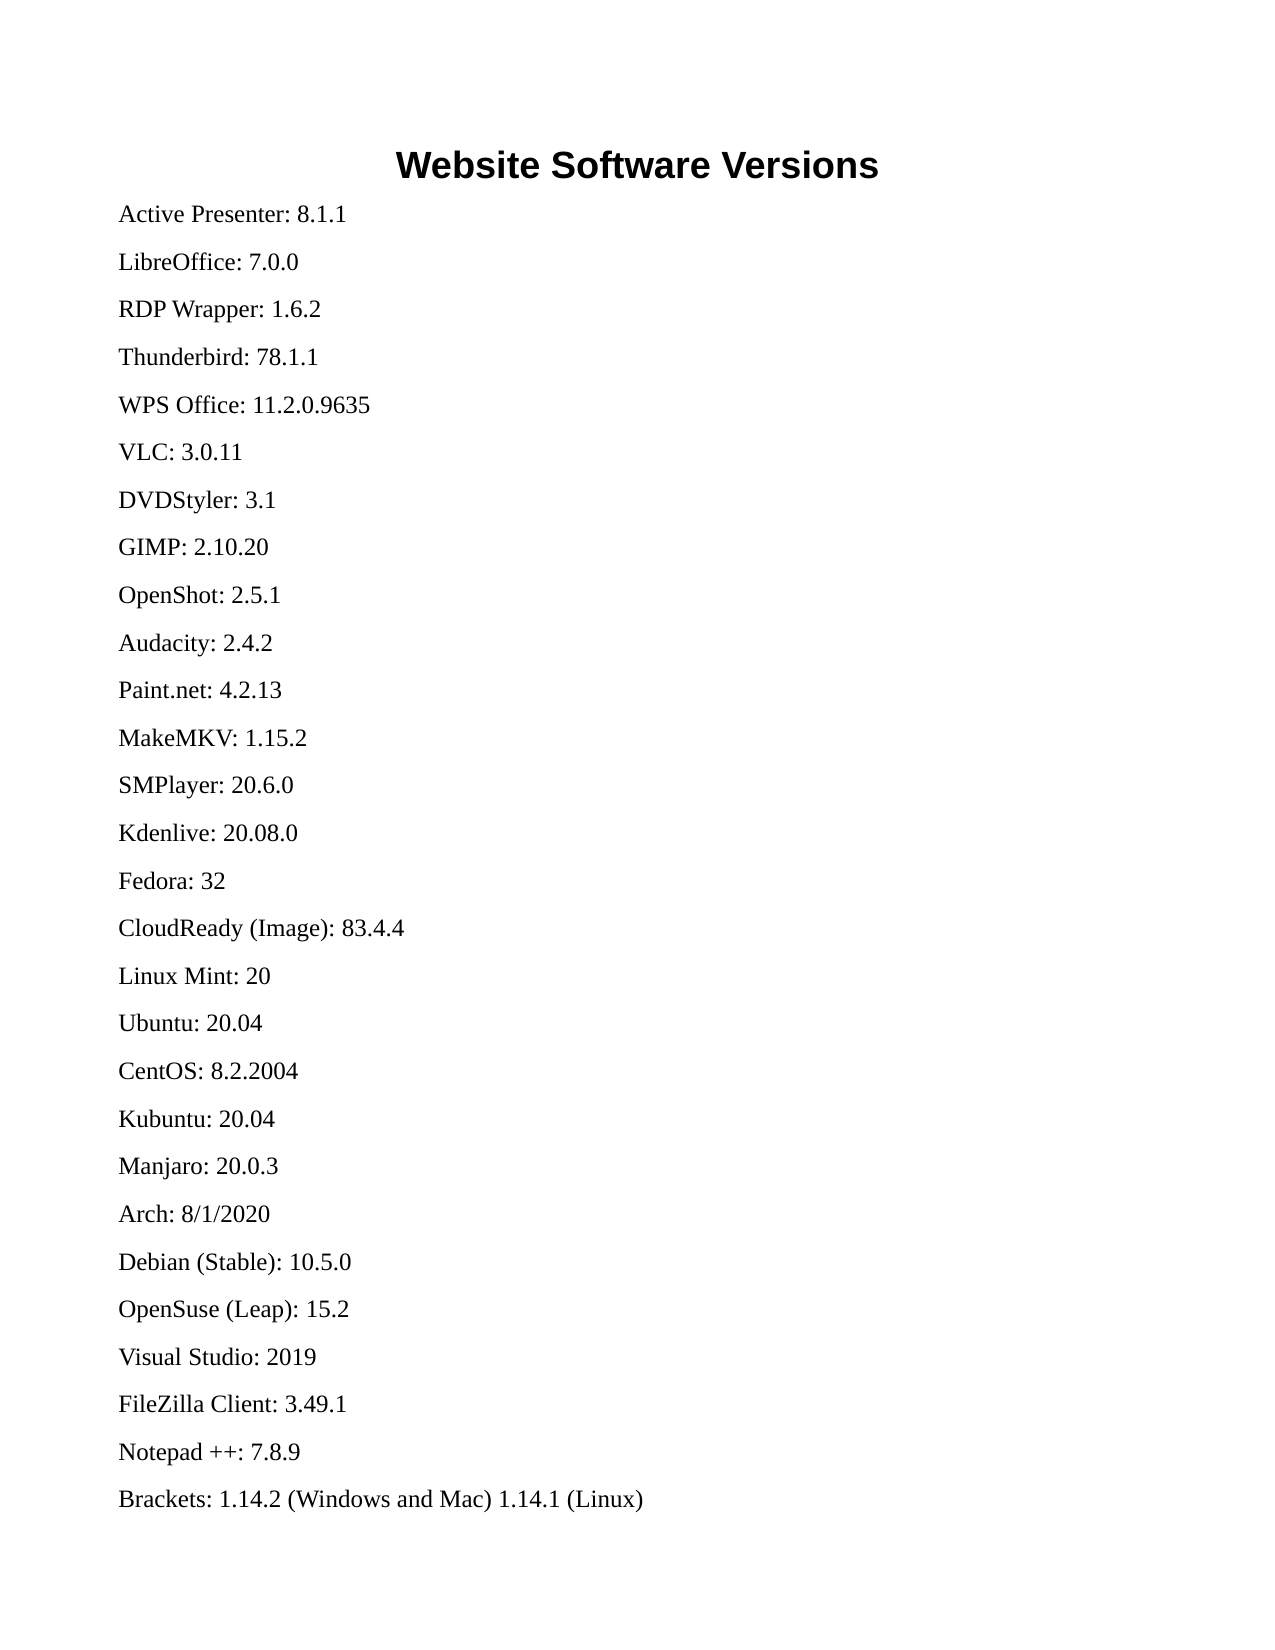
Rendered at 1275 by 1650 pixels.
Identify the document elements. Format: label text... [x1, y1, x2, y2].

text RDP Wrapper: 1.6.2 [118, 294, 1157, 323]
text CentOS: 8.2.2004 [118, 1056, 1157, 1085]
text GIMP: 2.10.20 [118, 532, 1157, 561]
text Debian (Stable): 10.5.0 [118, 1247, 1157, 1275]
text Paint.net: 4.2.13 [118, 675, 1157, 704]
text Brackets: 1.14.2 (Windows and Mac) 1.14.1 (Linux) [118, 1484, 1157, 1513]
text OpenSuse (Leap): 15.2 [118, 1294, 1157, 1323]
text Visual Studio: 2019 [118, 1342, 1157, 1371]
subtitle Website Software Versions [118, 143, 1157, 187]
text WPS Office: 11.2.0.9635 [118, 390, 1157, 418]
text Active Presenter: 8.1.1 [118, 199, 1157, 228]
text Ubuntu: 20.04 [118, 1008, 1157, 1037]
text CloudReady (Image): 83.4.4 [118, 913, 1157, 942]
text Arch: 8/1/2020 [118, 1199, 1157, 1228]
text Kdenlive: 20.08.0 [118, 818, 1157, 847]
text Linux Mint: 20 [118, 961, 1157, 990]
text Thunderbird: 78.1.1 [118, 342, 1157, 371]
text Notepad ++: 7.8.9 [118, 1437, 1157, 1466]
text OpenShot: 2.5.1 [118, 580, 1157, 609]
text Kubuntu: 20.04 [118, 1104, 1157, 1132]
text Fedora: 32 [118, 866, 1157, 894]
text Manjaro: 20.0.3 [118, 1151, 1157, 1180]
text LibreOffice: 7.0.0 [118, 247, 1157, 276]
text FileZilla Client: 3.49.1 [118, 1389, 1157, 1418]
text Audacity: 2.4.2 [118, 628, 1157, 656]
text SMPlayer: 20.6.0 [118, 771, 1157, 799]
text MakeMKV: 1.15.2 [118, 723, 1157, 752]
text VLC: 3.0.11 [118, 437, 1157, 466]
text DVDStyler: 3.1 [118, 485, 1157, 514]
